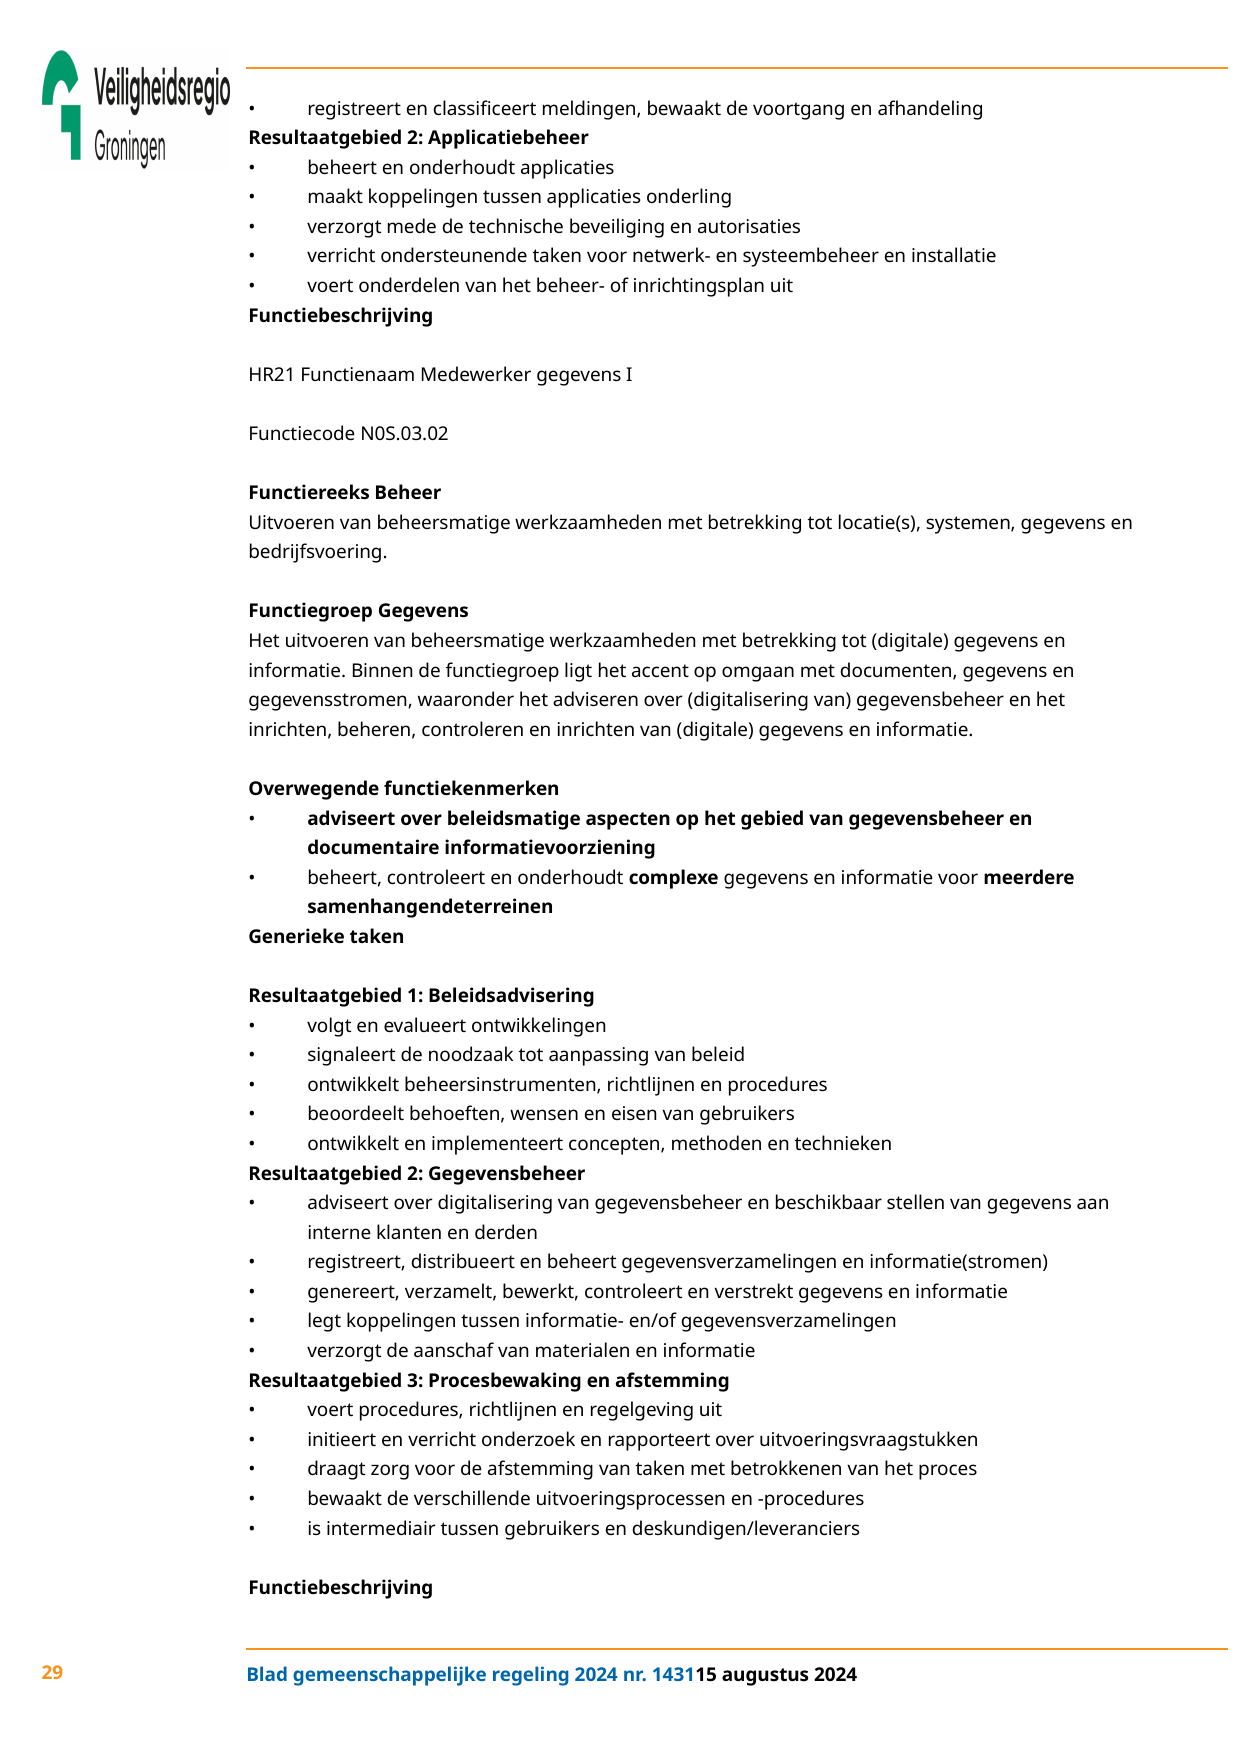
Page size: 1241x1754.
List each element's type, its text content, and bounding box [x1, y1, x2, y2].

list adviseert over digitalisering van gegevensbeheer en beschikbaar stellen van gegevens aan interne klanten en derden [248, 1189, 1152, 1245]
list initieert en verricht onderzoek en rapporteert over uitvoeringsvraagstukken [248, 1426, 1152, 1452]
text Generieke taken [248, 923, 1152, 949]
text Functiereeks Beheer [248, 479, 1152, 505]
text Resultaatgebied 2: Gegevensbeheer [248, 1160, 1152, 1186]
text Het uitvoeren van beheersmatige werkzaamheden met betrekking tot (digitale) gegevens en informatie. Binnen de functiegroep ligt het accent op omgaan met documenten, gegevens en gegevensstromen, waaronder het adviseren over (digitalisering van) gegevensbeheer en het inrichten, beheren, controleren en inrichten van (digitale) gegevens en informatie. [248, 627, 1152, 742]
list beheert en onderhoudt applicaties [248, 154, 1152, 180]
list draagt zorg voor de afstemming van taken met betrokkenen van het proces [248, 1456, 1152, 1481]
text Uitvoeren van beheersmatige werkzaamheden met betrekking tot locatie(s), systemen, gegevens en bedrijfsvoering. [248, 509, 1152, 564]
text Resultaatgebied 3: Procesbewaking en afstemming [248, 1367, 1152, 1393]
list genereert, verzamelt, bewerkt, controleert en verstrekt gegevens en informatie [248, 1278, 1152, 1304]
list verricht ondersteunende taken voor netwerk- en systeembeheer en installatie [248, 243, 1152, 268]
text Functiecode N0S.03.02 [248, 420, 1152, 446]
list voert onderdelen van het beheer- of inrichtingsplan uit [248, 272, 1152, 298]
list adviseert over beleidsmatige aspecten op het gebied van gegevensbeheer en documentaire informatievoorziening [248, 805, 1152, 860]
list ontwikkelt en implementeert concepten, methoden en technieken [248, 1130, 1152, 1156]
list is intermediair tussen gebruikers en deskundigen/leveranciers [248, 1515, 1152, 1541]
text Functiegroep Gegevens [248, 598, 1152, 623]
list beoordeelt behoeften, wensen en eisen van gebruikers [248, 1101, 1152, 1126]
list registreert, distribueert en beheert gegevensverzamelingen en informatie(stromen) [248, 1248, 1152, 1274]
text Functiebeschrijving [248, 302, 1152, 328]
text Functiebeschrijving [248, 1574, 1152, 1600]
list volgt en evalueert ontwikkelingen [248, 1012, 1152, 1038]
list verzorgt mede de technische beveiliging en autorisaties [248, 213, 1152, 239]
list verzorgt de aanschaf van materialen en informatie [248, 1337, 1152, 1363]
list signaleert de noodzaak tot aanpassing van beleid [248, 1041, 1152, 1067]
text Resultaatgebied 2: Applicatiebeheer [248, 124, 1152, 150]
text Overwegende functiekenmerken [248, 775, 1152, 801]
list voert procedures, richtlijnen en regelgeving uit [248, 1396, 1152, 1422]
list registreert en classificeert meldingen, bewaakt de voortgang en afhandeling [248, 95, 1152, 121]
text HR21 Functienaam Medewerker gegevens I [248, 361, 1152, 387]
list legt koppelingen tussen informatie- en/of gegevensverzamelingen [248, 1308, 1152, 1333]
list beheert, controleert en onderhoudt complexe gegevens en informatie voor meerdere samenhangendeterreinen [248, 864, 1152, 919]
list maakt koppelingen tussen applicaties onderling [248, 183, 1152, 209]
picture [41, 47, 231, 172]
text Resultaatgebied 1: Beleidsadvisering [248, 982, 1152, 1008]
list bewaakt de verschillende uitvoeringsprocessen en -procedures [248, 1485, 1152, 1511]
list ontwikkelt beheersinstrumenten, richtlijnen en procedures [248, 1071, 1152, 1097]
